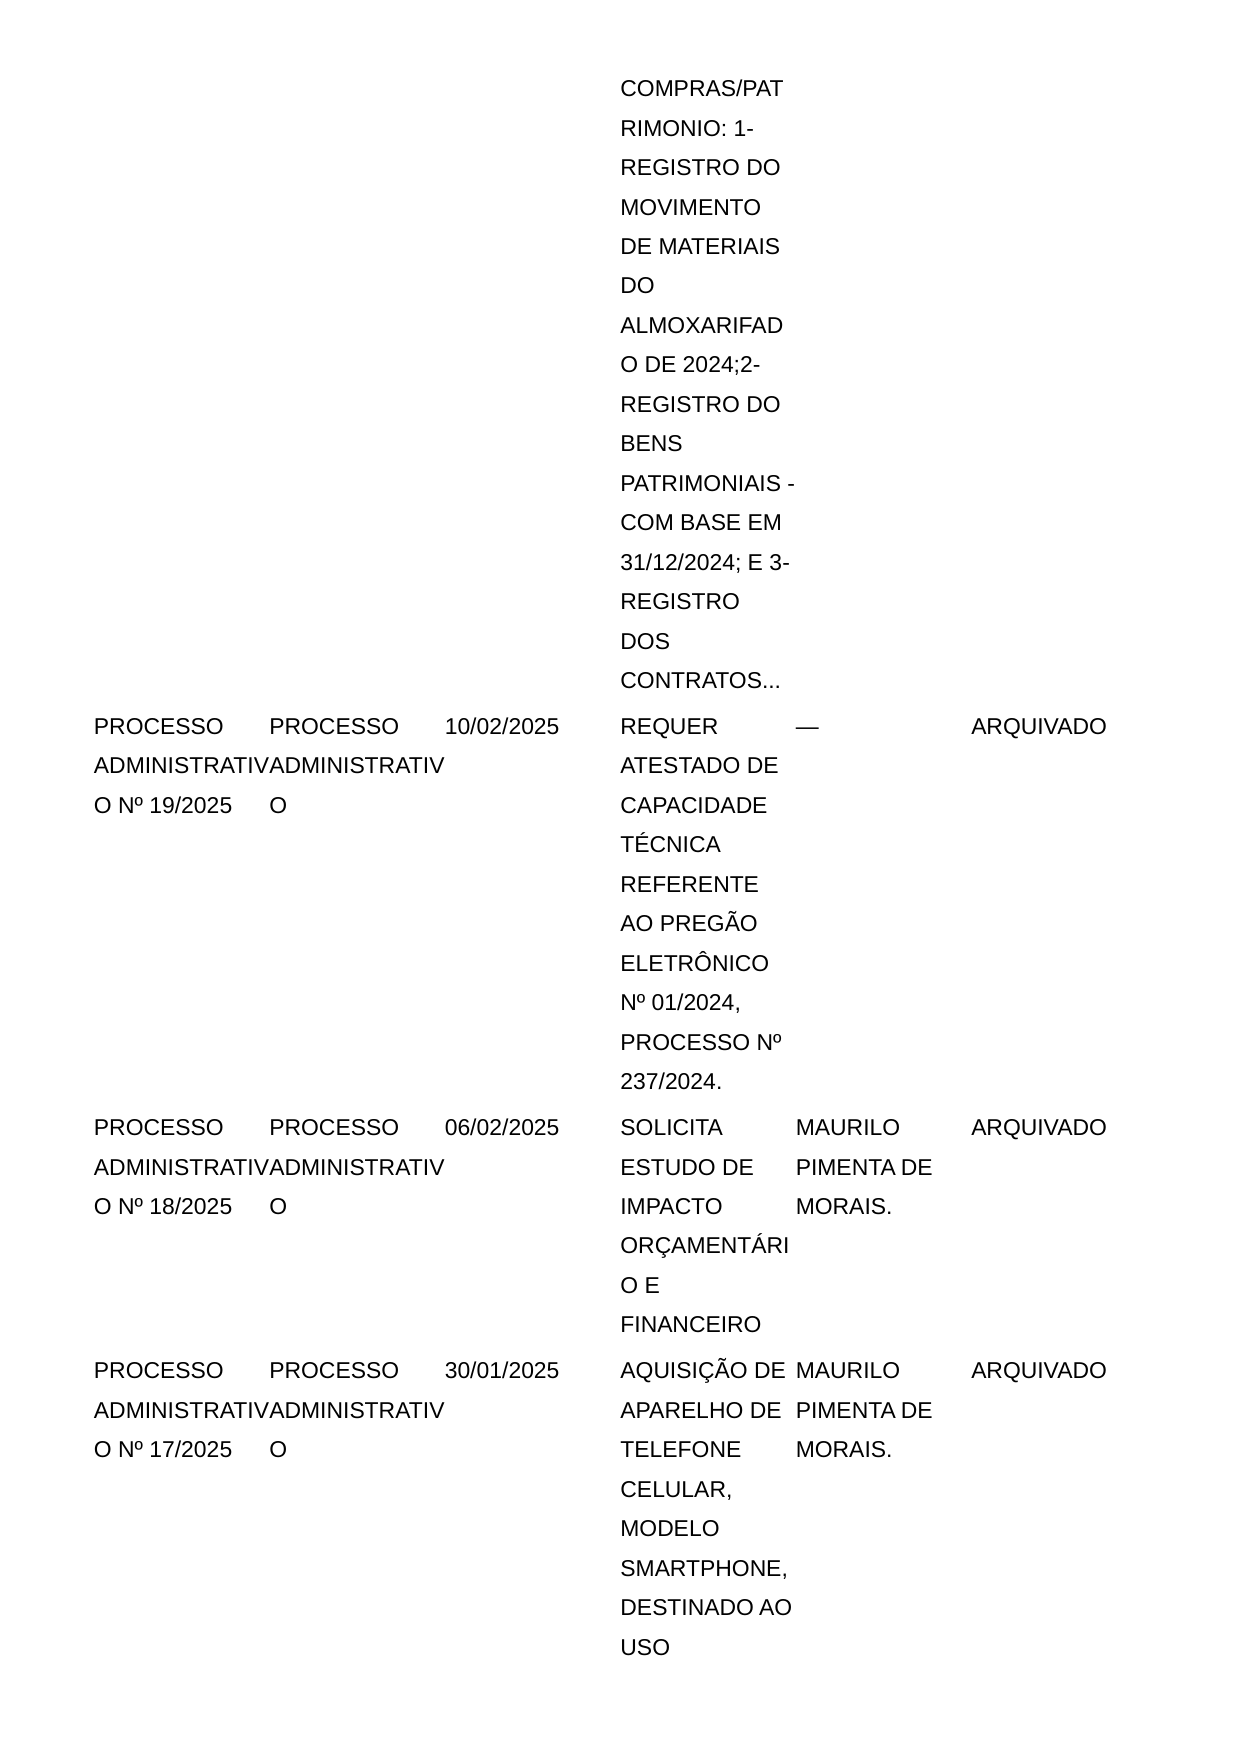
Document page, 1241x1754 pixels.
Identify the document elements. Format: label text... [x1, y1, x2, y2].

table_cell MAURILO PIMENTA DE MORAIS. [796, 1357, 971, 1660]
table_cell PROCESSO ADMINISTRATIVO Nº 19/2025 [94, 713, 269, 1114]
table_cell 10/02/2025 [445, 713, 620, 1114]
table_cell [445, 75, 620, 713]
table_cell [796, 75, 971, 713]
table_cell — [796, 713, 971, 1114]
table_cell REQUER ATESTADO DE CAPACIDADE TÉCNICA REFERENTE AO PREGÃO ELETRÔNICO Nº 01/2024, PROCESSO Nº 237/2024. [620, 713, 796, 1114]
table_cell PROCESSO ADMINISTRATIVO Nº 17/2025 [94, 1357, 269, 1660]
table_cell ARQUIVADO [971, 1114, 1146, 1357]
table_cell ARQUIVADO [971, 713, 1146, 1114]
table_cell AQUISIÇÃO DE APARELHO DE TELEFONE CELULAR, MODELO SMARTPHONE, DESTINADO AO USO [620, 1357, 796, 1660]
table_cell PROCESSO ADMINISTRATIVO [269, 1114, 444, 1357]
table_cell COMPRAS/PATRIMONIO: 1-REGISTRO DO MOVIMENTO DE MATERIAIS DO ALMOXARIFADO DE 2024;2-REGISTRO DO BENS PATRIMONIAIS - COM BASE EM 31/12/2024; E 3-REGISTRO DOS CONTRATOS... [620, 75, 796, 713]
table_cell ARQUIVADO [971, 1357, 1146, 1660]
table_cell 30/01/2025 [445, 1357, 620, 1660]
table_cell PROCESSO ADMINISTRATIVO [269, 713, 444, 1114]
table_cell 06/02/2025 [445, 1114, 620, 1357]
table_cell [971, 75, 1146, 713]
table_cell SOLICITA ESTUDO DE IMPACTO ORÇAMENTÁRIO E FINANCEIRO [620, 1114, 796, 1357]
table_cell [94, 75, 269, 713]
table_cell PROCESSO ADMINISTRATIVO [269, 1357, 444, 1660]
table_cell [269, 75, 444, 713]
table_cell MAURILO PIMENTA DE MORAIS. [796, 1114, 971, 1357]
table_cell PROCESSO ADMINISTRATIVO Nº 18/2025 [94, 1114, 269, 1357]
